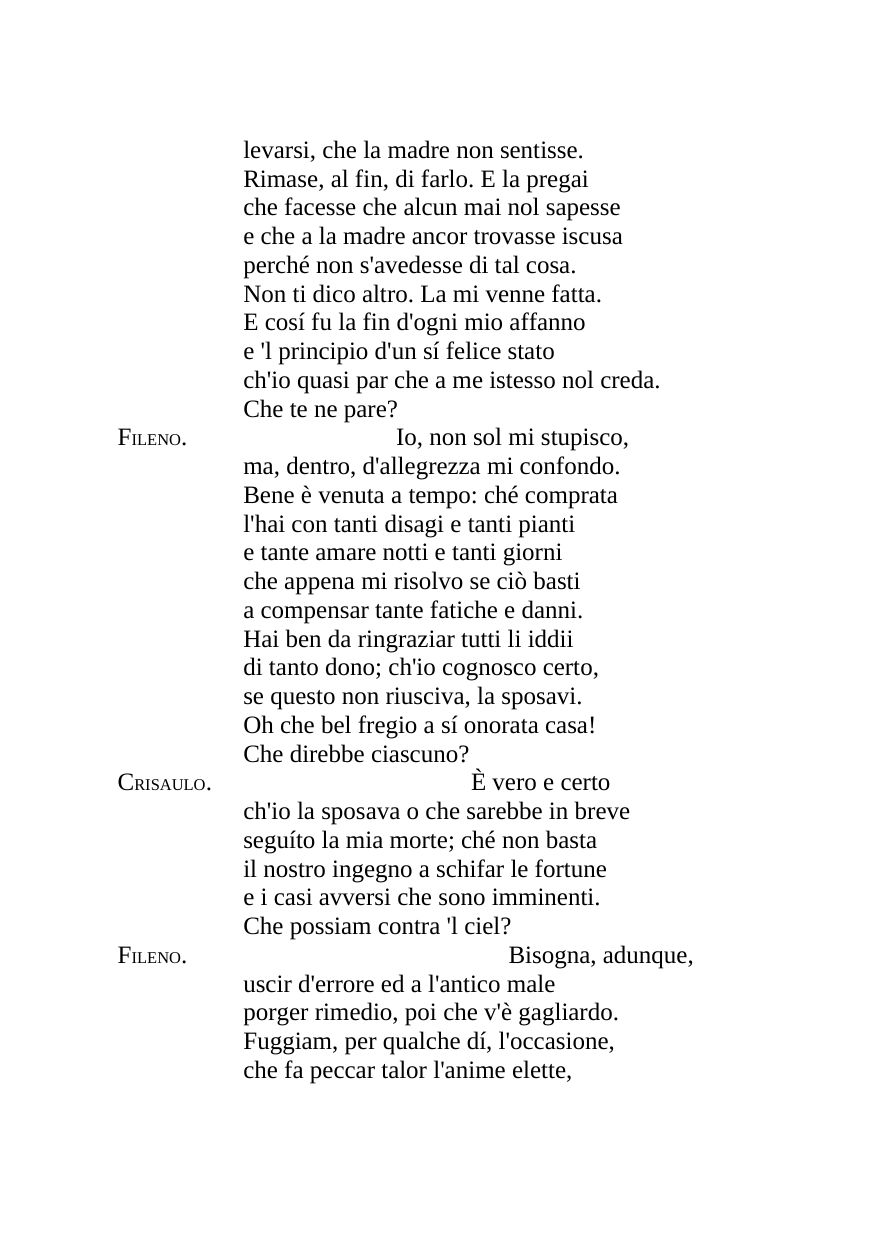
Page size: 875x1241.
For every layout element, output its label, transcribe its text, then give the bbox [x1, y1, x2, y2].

table_cell Fileno. [106, 940, 232, 1084]
table_cell Fileno. [106, 423, 232, 767]
table_cell Io, non sol mi stupisco, ma, dentro, d'allegrezza mi confondo. Bene è venuta a tempo: ché comprata l'hai con tanti disagi e tanti pianti e tante amare notti e tanti giorni che appena mi risolvo se ciò basti a compensar tante fatiche e danni. Hai ben da ringraziar tutti li iddii di tanto dono; ch'io cognosco certo, se questo non riusciva, la sposavi. Oh che bel fregio a sí onorata casa! Che direbbe ciascuno? [232, 423, 768, 767]
table_cell È vero e certo ch'io la sposava o che sarebbe in breve seguíto la mia morte; ché non basta il nostro ingegno a schifar le fortune e i casi avversi che sono imminenti. Che possiam contra 'l ciel? [232, 768, 768, 940]
table_cell levarsi, che la madre non sentisse. Rimase, al fin, di farlo. E la pregai che facesse che alcun mai nol sapesse e che a la madre ancor trovasse iscusa perché non s'avedesse di tal cosa. Non ti dico altro. La mi venne fatta. E cosí fu la fin d'ogni mio affanno e 'l principio d'un sí felice stato ch'io quasi par che a me istesso nol creda. Che te ne pare? [232, 135, 768, 422]
table_cell Crisaulo. [106, 768, 232, 940]
table_cell [106, 135, 232, 422]
table_cell Bisogna, adunque, uscir d'errore ed a l'antico male porger rimedio, poi che v'è gagliardo. Fuggiam, per qualche dí, l'occasione, che fa peccar talor l'anime elette, [232, 940, 768, 1084]
